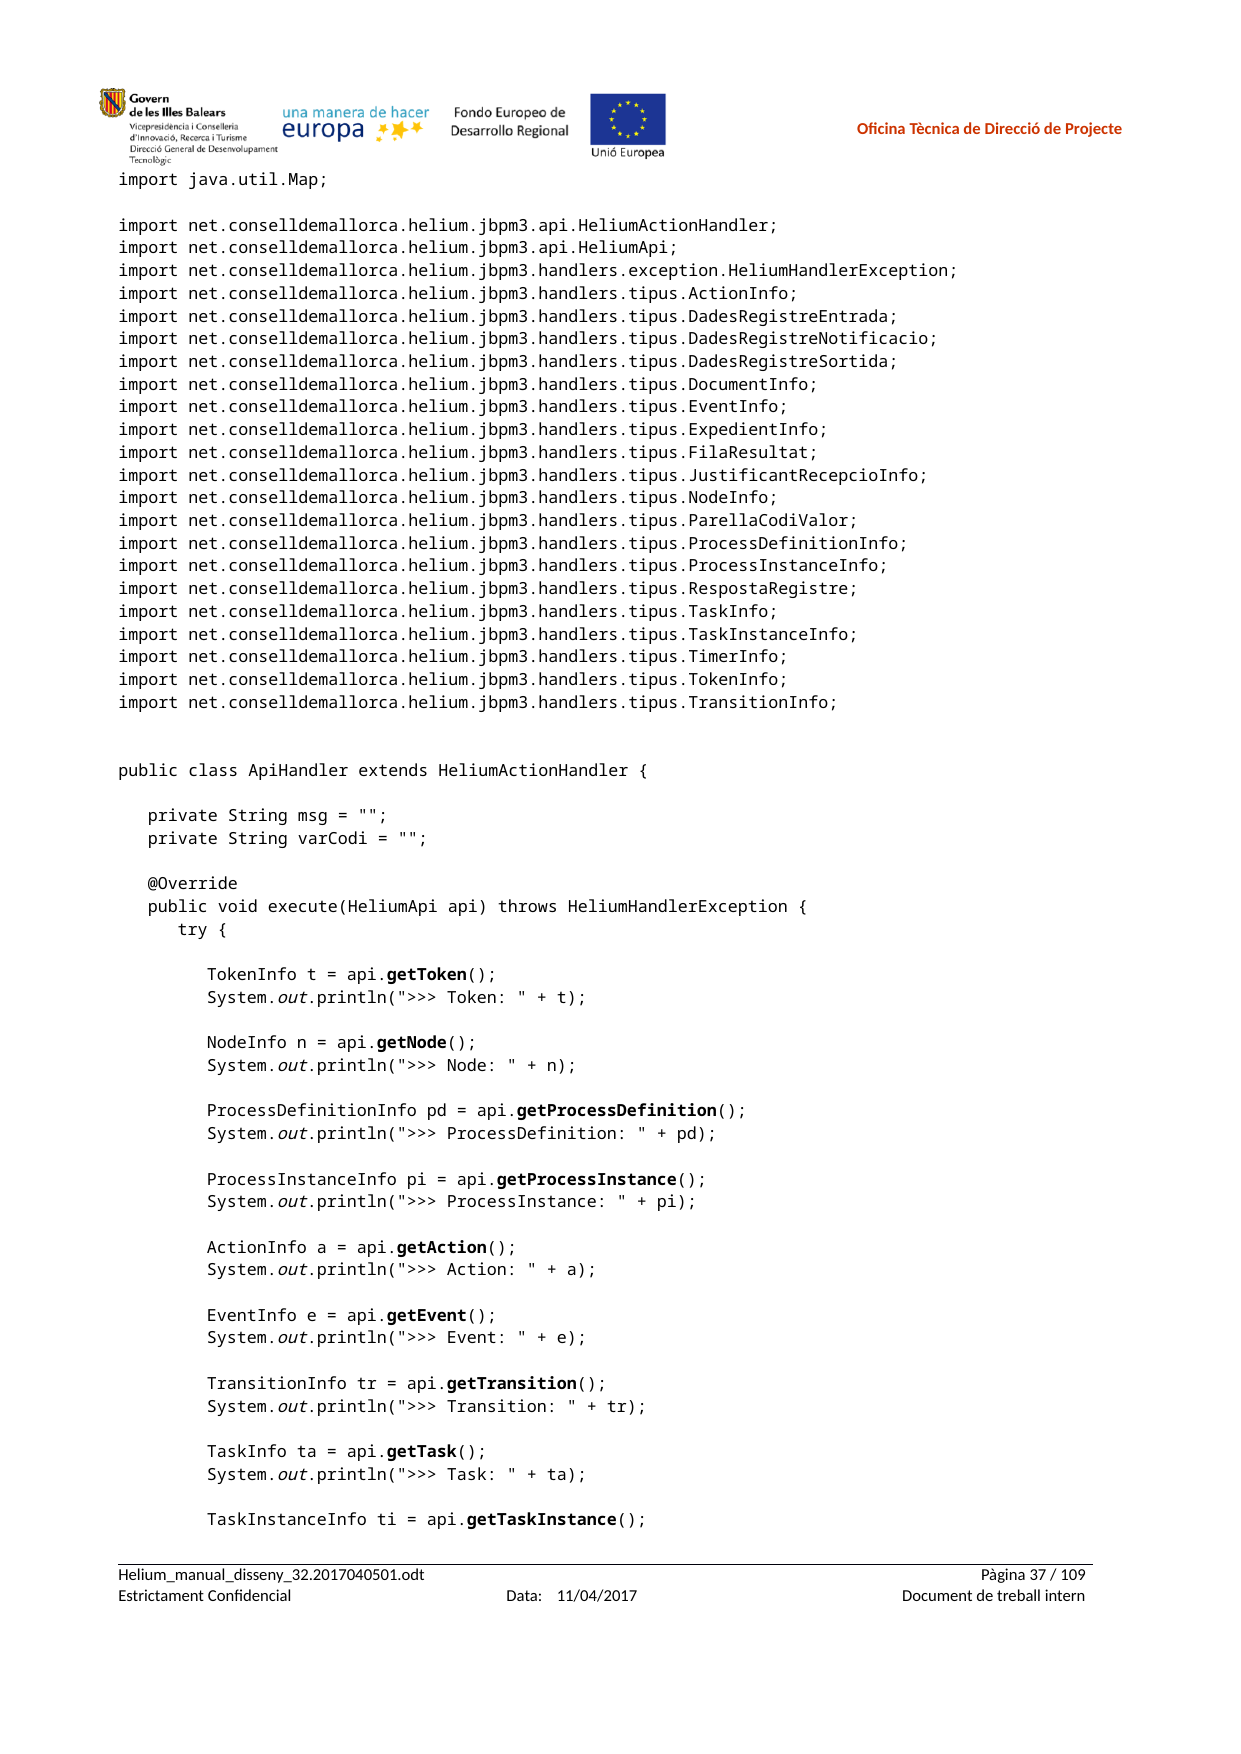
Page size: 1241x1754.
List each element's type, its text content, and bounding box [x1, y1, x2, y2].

text System.out.println(">>> Event: " + e); [118, 1326, 1122, 1349]
text import net.conselldemallorca.helium.jbpm3.api.HeliumApi; [118, 236, 1122, 259]
text System.out.println(">>> Task: " + ta); [118, 1462, 1122, 1485]
text private String varCodi = ""; [118, 826, 1122, 849]
text TransitionInfo tr = api.getTransition(); [118, 1371, 1122, 1394]
text import java.util.Map; [118, 168, 1122, 191]
text import net.conselldemallorca.helium.jbpm3.handlers.tipus.DadesRegistreSortida; [118, 349, 1122, 372]
text System.out.println(">>> Token: " + t); [118, 985, 1122, 1008]
text TaskInfo ta = api.getTask(); [118, 1439, 1122, 1462]
text import net.conselldemallorca.helium.jbpm3.handlers.tipus.TaskInfo; [118, 599, 1122, 622]
text import net.conselldemallorca.helium.jbpm3.handlers.tipus.ActionInfo; [118, 281, 1122, 304]
text System.out.println(">>> Node: " + n); [118, 1053, 1122, 1076]
text import net.conselldemallorca.helium.jbpm3.handlers.tipus.JustificantRecepcioInfo; [118, 463, 1122, 486]
text private String msg = ""; [118, 804, 1122, 826]
text public void execute(HeliumApi api) throws HeliumHandlerException { [118, 894, 1122, 917]
text import net.conselldemallorca.helium.jbpm3.handlers.tipus.ProcessInstanceInfo; [118, 554, 1122, 577]
text TokenInfo t = api.getToken(); [118, 963, 1122, 985]
text EventInfo e = api.getEvent(); [118, 1303, 1122, 1326]
text NodeInfo n = api.getNode(); [118, 1031, 1122, 1053]
text System.out.println(">>> Transition: " + tr); [118, 1394, 1122, 1417]
text import net.conselldemallorca.helium.jbpm3.handlers.exception.HeliumHandlerException; [118, 259, 1122, 281]
text import net.conselldemallorca.helium.jbpm3.handlers.tipus.RespostaRegistre; [118, 577, 1122, 599]
text import net.conselldemallorca.helium.jbpm3.handlers.tipus.DadesRegistreEntrada; [118, 304, 1122, 327]
text ProcessDefinitionInfo pd = api.getProcessDefinition(); [118, 1099, 1122, 1122]
text TaskInstanceInfo ti = api.getTaskInstance(); [118, 1508, 1122, 1530]
text import net.conselldemallorca.helium.jbpm3.api.HeliumActionHandler; [118, 213, 1122, 236]
text System.out.println(">>> Action: " + a); [118, 1258, 1122, 1281]
text ProcessInstanceInfo pi = api.getProcessInstance(); [118, 1167, 1122, 1190]
text import net.conselldemallorca.helium.jbpm3.handlers.tipus.DadesRegistreNotificacio; [118, 327, 1122, 349]
text import net.conselldemallorca.helium.jbpm3.handlers.tipus.NodeInfo; [118, 486, 1122, 508]
text import net.conselldemallorca.helium.jbpm3.handlers.tipus.ExpedientInfo; [118, 418, 1122, 440]
text import net.conselldemallorca.helium.jbpm3.handlers.tipus.EventInfo; [118, 395, 1122, 418]
text public class ApiHandler extends HeliumActionHandler { [118, 758, 1122, 781]
text @Override [118, 872, 1122, 894]
text import net.conselldemallorca.helium.jbpm3.handlers.tipus.DocumentInfo; [118, 372, 1122, 395]
text import net.conselldemallorca.helium.jbpm3.handlers.tipus.TimerInfo; [118, 645, 1122, 667]
text System.out.println(">>> ProcessDefinition: " + pd); [118, 1122, 1122, 1144]
text import net.conselldemallorca.helium.jbpm3.handlers.tipus.TaskInstanceInfo; [118, 622, 1122, 645]
text import net.conselldemallorca.helium.jbpm3.handlers.tipus.FilaResultat; [118, 440, 1122, 463]
text import net.conselldemallorca.helium.jbpm3.handlers.tipus.ParellaCodiValor; [118, 508, 1122, 531]
picture [99, 87, 668, 166]
text import net.conselldemallorca.helium.jbpm3.handlers.tipus.ProcessDefinitionInfo; [118, 531, 1122, 554]
text ActionInfo a = api.getAction(); [118, 1235, 1122, 1258]
text import net.conselldemallorca.helium.jbpm3.handlers.tipus.TokenInfo; [118, 667, 1122, 690]
text import net.conselldemallorca.helium.jbpm3.handlers.tipus.TransitionInfo; [118, 690, 1122, 713]
text System.out.println(">>> ProcessInstance: " + pi); [118, 1190, 1122, 1212]
text try { [118, 917, 1122, 940]
